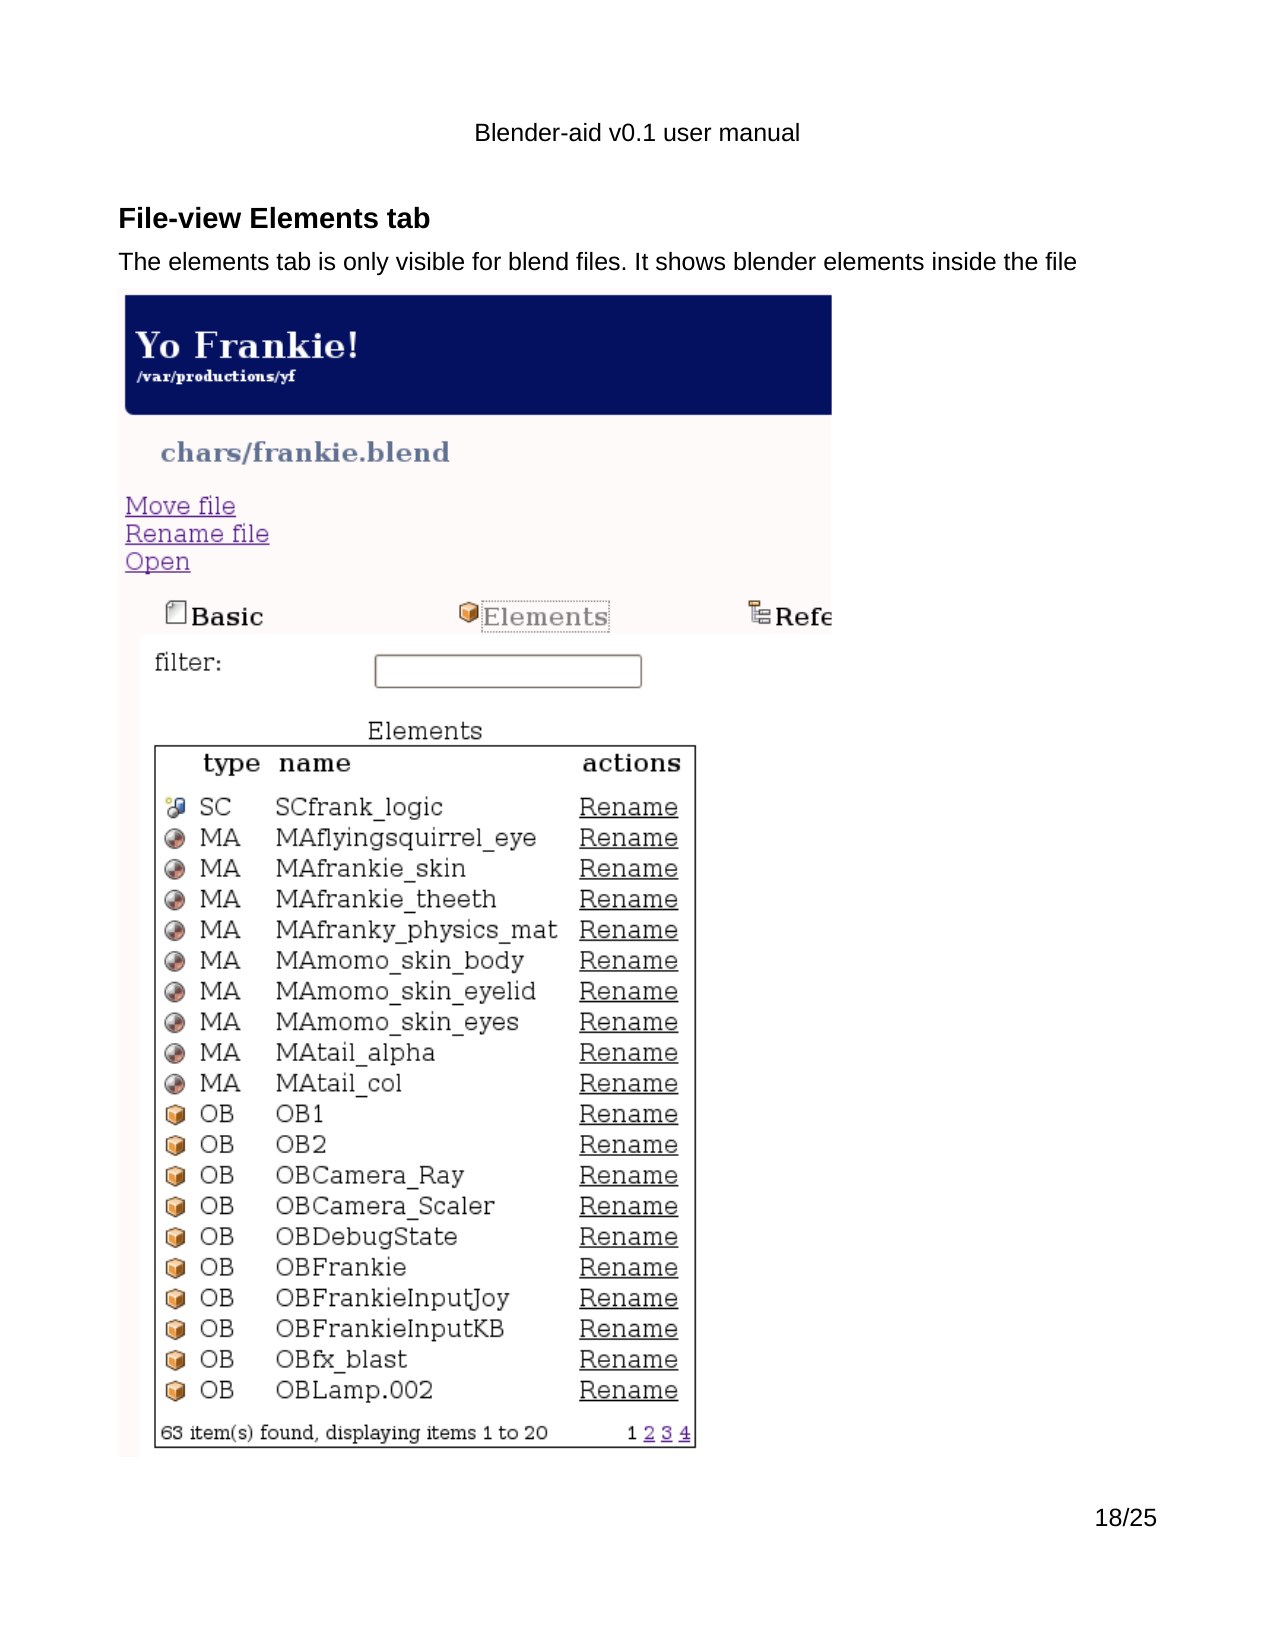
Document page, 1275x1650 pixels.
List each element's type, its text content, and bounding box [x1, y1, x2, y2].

subtitle File-view Elements tab [118, 201, 1157, 235]
picture [118, 288, 832, 1457]
text The elements tab is only visible for blend files. It shows blender elements inside the file [118, 247, 1157, 276]
